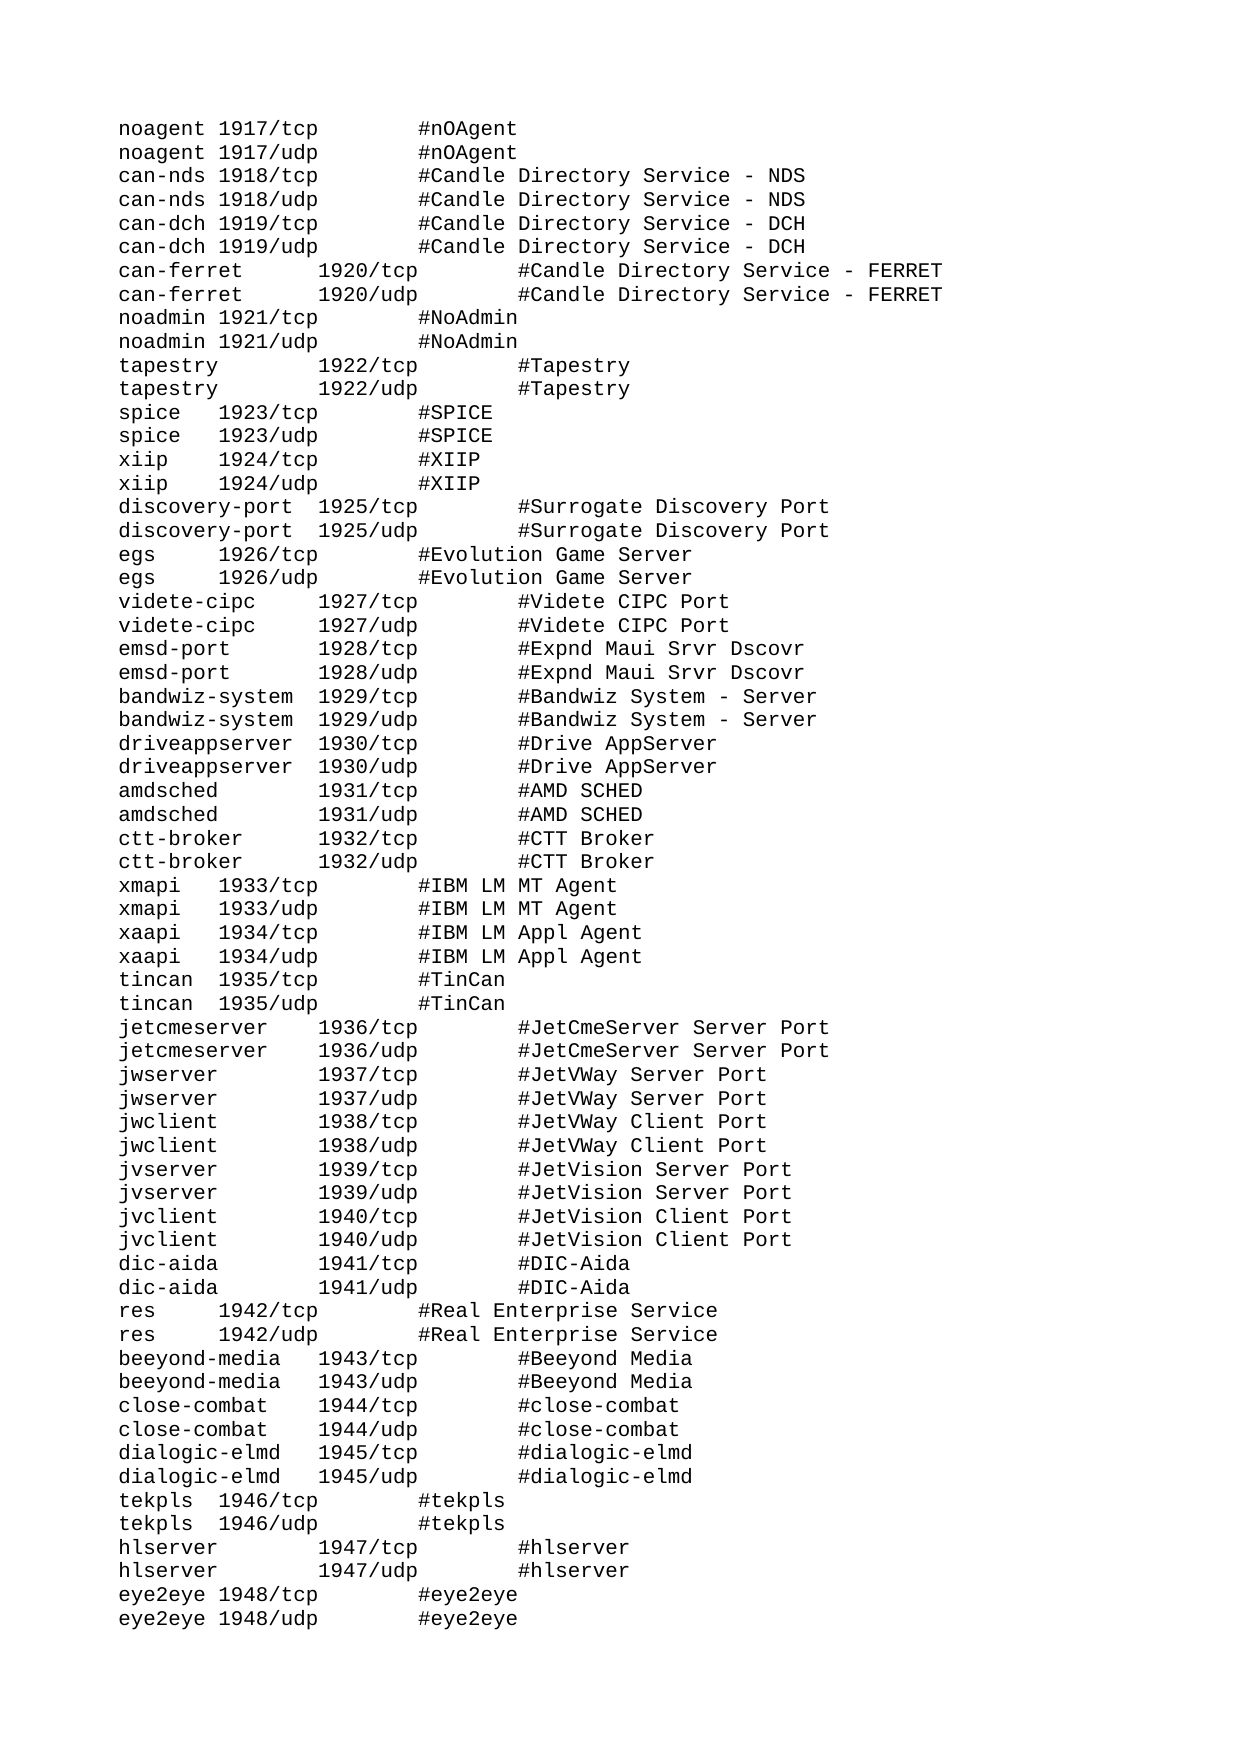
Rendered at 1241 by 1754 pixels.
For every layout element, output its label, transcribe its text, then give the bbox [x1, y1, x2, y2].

text beeyond-media 1943/udp #Beeyond Media [118, 1371, 1122, 1395]
text emsd-port 1928/udp #Expnd Maui Srvr Dscovr [118, 662, 1122, 686]
text spice 1923/udp #SPICE [118, 426, 1122, 449]
text can-dch 1919/tcp #Candle Directory Service - DCH [118, 213, 1122, 236]
text tekpls 1946/udp #tekpls [118, 1513, 1122, 1537]
text bandwiz-system 1929/udp #Bandwiz System - Server [118, 709, 1122, 733]
text eye2eye 1948/udp #eye2eye [118, 1608, 1122, 1631]
text ctt-broker 1932/tcp #CTT Broker [118, 827, 1122, 851]
text driveappserver 1930/udp #Drive AppServer [118, 757, 1122, 780]
text bandwiz-system 1929/tcp #Bandwiz System - Server [118, 686, 1122, 709]
text tapestry 1922/udp #Tapestry [118, 378, 1122, 402]
text close-combat 1944/udp #close-combat [118, 1419, 1122, 1442]
text close-combat 1944/tcp #close-combat [118, 1395, 1122, 1419]
text noadmin 1921/udp #NoAdmin [118, 331, 1122, 354]
text noagent 1917/udp #nOAgent [118, 142, 1122, 165]
text res 1942/tcp #Real Enterprise Service [118, 1300, 1122, 1324]
text eye2eye 1948/tcp #eye2eye [118, 1584, 1122, 1608]
text xaapi 1934/udp #IBM LM Appl Agent [118, 946, 1122, 969]
text amdsched 1931/udp #AMD SCHED [118, 804, 1122, 827]
text spice 1923/tcp #SPICE [118, 402, 1122, 426]
text jwserver 1937/tcp #JetVWay Server Port [118, 1064, 1122, 1088]
text amdsched 1931/tcp #AMD SCHED [118, 780, 1122, 804]
text can-nds 1918/udp #Candle Directory Service - NDS [118, 189, 1122, 213]
text dic-aida 1941/udp #DIC-Aida [118, 1277, 1122, 1300]
text noadmin 1921/tcp #NoAdmin [118, 307, 1122, 331]
text videte-cipc 1927/udp #Videte CIPC Port [118, 615, 1122, 638]
text dic-aida 1941/tcp #DIC-Aida [118, 1253, 1122, 1277]
text xmapi 1933/udp #IBM LM MT Agent [118, 898, 1122, 922]
text can-ferret 1920/udp #Candle Directory Service - FERRET [118, 284, 1122, 307]
text tekpls 1946/tcp #tekpls [118, 1489, 1122, 1513]
text egs 1926/tcp #Evolution Game Server [118, 544, 1122, 567]
text xaapi 1934/tcp #IBM LM Appl Agent [118, 922, 1122, 946]
text jvserver 1939/udp #JetVision Server Port [118, 1182, 1122, 1206]
text can-ferret 1920/tcp #Candle Directory Service - FERRET [118, 260, 1122, 284]
text can-nds 1918/tcp #Candle Directory Service - NDS [118, 165, 1122, 189]
text jetcmeserver 1936/udp #JetCmeServer Server Port [118, 1040, 1122, 1064]
text jwclient 1938/tcp #JetVWay Client Port [118, 1111, 1122, 1135]
text egs 1926/udp #Evolution Game Server [118, 567, 1122, 591]
text discovery-port 1925/udp #Surrogate Discovery Port [118, 520, 1122, 544]
text dialogic-elmd 1945/udp #dialogic-elmd [118, 1466, 1122, 1489]
text driveappserver 1930/tcp #Drive AppServer [118, 733, 1122, 757]
text videte-cipc 1927/tcp #Videte CIPC Port [118, 591, 1122, 615]
text jvclient 1940/udp #JetVision Client Port [118, 1229, 1122, 1253]
text hlserver 1947/udp #hlserver [118, 1561, 1122, 1584]
text xiip 1924/udp #XIIP [118, 473, 1122, 496]
text jvclient 1940/tcp #JetVision Client Port [118, 1206, 1122, 1229]
text dialogic-elmd 1945/tcp #dialogic-elmd [118, 1442, 1122, 1466]
text emsd-port 1928/tcp #Expnd Maui Srvr Dscovr [118, 638, 1122, 662]
text jvserver 1939/tcp #JetVision Server Port [118, 1158, 1122, 1182]
text xmapi 1933/tcp #IBM LM MT Agent [118, 875, 1122, 898]
text tapestry 1922/tcp #Tapestry [118, 354, 1122, 378]
text jwserver 1937/udp #JetVWay Server Port [118, 1088, 1122, 1111]
text noagent 1917/tcp #nOAgent [118, 118, 1122, 142]
text discovery-port 1925/tcp #Surrogate Discovery Port [118, 496, 1122, 520]
text beeyond-media 1943/tcp #Beeyond Media [118, 1348, 1122, 1371]
text jwclient 1938/udp #JetVWay Client Port [118, 1135, 1122, 1158]
text hlserver 1947/tcp #hlserver [118, 1537, 1122, 1561]
text res 1942/udp #Real Enterprise Service [118, 1324, 1122, 1348]
text tincan 1935/tcp #TinCan [118, 969, 1122, 993]
text tincan 1935/udp #TinCan [118, 993, 1122, 1017]
text jetcmeserver 1936/tcp #JetCmeServer Server Port [118, 1017, 1122, 1040]
text can-dch 1919/udp #Candle Directory Service - DCH [118, 236, 1122, 260]
text xiip 1924/tcp #XIIP [118, 449, 1122, 473]
text ctt-broker 1932/udp #CTT Broker [118, 851, 1122, 875]
